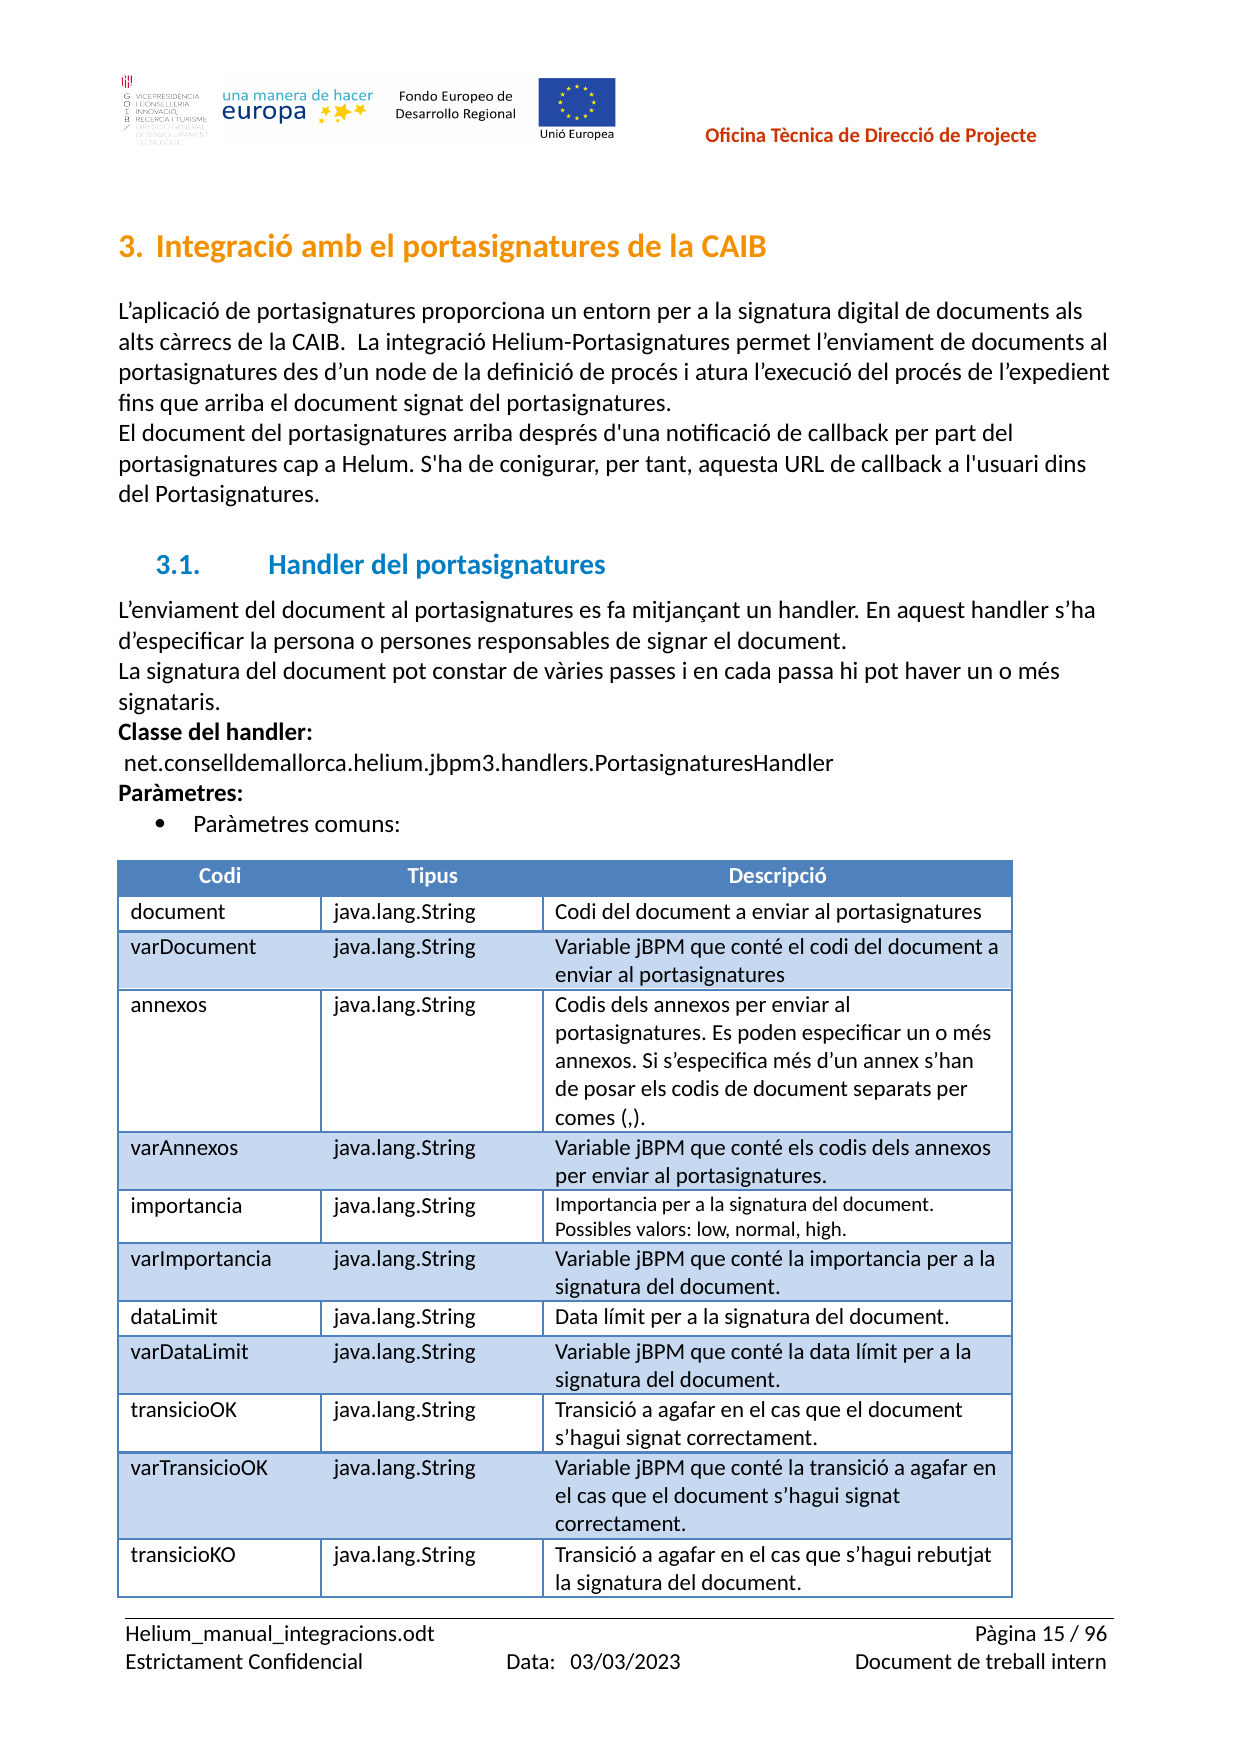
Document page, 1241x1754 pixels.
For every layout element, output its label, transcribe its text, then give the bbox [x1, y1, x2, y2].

table_cell varAnnexos [119, 1133, 321, 1189]
text Classe del handler: [118, 717, 1122, 747]
table_cell annexos [119, 991, 320, 1131]
table_header Tipus [321, 862, 543, 895]
text L’aplicació de portasignatures proporciona un entorn per a la signatura digital de documents als alts càrrecs de la CAIB. La integració Helium-Portasignatures permet l’enviament de documents al portasignatures des d’un node de la definició de procés i atura l’execució del procés de l’expedient fins que arriba el document signat del portasignatures. [118, 295, 1122, 417]
table_cell varTransicioOK [119, 1454, 321, 1538]
text net.conselldemallorca.helium.jbpm3.handlers.PortasignaturesHandler [118, 747, 1122, 778]
table_cell java.lang.String [322, 1395, 542, 1451]
subtitle Integració amb el portasignatures de la CAIB [118, 225, 1122, 266]
table_cell Codis dels annexos per enviar al portasignatures. Es poden especificar un o més annexos. Si s’especifica més d’un annex s’han de posar els codis de document separats per comes (,). [544, 991, 1011, 1131]
table_cell java.lang.String [321, 1244, 543, 1300]
text La signatura del document pot constar de vàries passes i en cada passa hi pot haver un o més signataris. [118, 656, 1122, 717]
table_cell java.lang.String [321, 1454, 543, 1538]
table_cell Transició a agafar en el cas que el document s’hagui signat correctament. [544, 1395, 1011, 1451]
text L’enviament del document al portasignatures es fa mitjançant un handler. En aquest handler s’ha d’especificar la persona o persones responsables de signar el document. [118, 594, 1122, 656]
table_cell java.lang.String [321, 933, 543, 988]
table_cell Variable jBPM que conté la transició a agafar en el cas que el document s’hagui signat correctament. [543, 1454, 1011, 1538]
text El document del portasignatures arriba després d'una notificació de callback per part del portasignatures cap a Helum. S'ha de conigurar, per tant, aquesta URL de callback a l'usuari dins del Portasignatures. [118, 417, 1122, 509]
table_cell varDocument [119, 933, 321, 988]
table_cell varDataLimit [119, 1337, 321, 1393]
picture [219, 73, 621, 147]
table_cell Data límit per a la signatura del document. [544, 1302, 1011, 1335]
table_cell java.lang.String [322, 1191, 542, 1242]
table_cell varImportancia [119, 1244, 321, 1300]
table_cell java.lang.String [322, 1302, 542, 1335]
table_cell Importancia per a la signatura del document. Possibles valors: low, normal, high. [544, 1191, 1011, 1242]
table_cell transicioKO [119, 1540, 320, 1596]
subtitle Handler del portasignatures [155, 546, 1122, 582]
table_cell java.lang.String [322, 1540, 542, 1596]
table_cell Variable jBPM que conté la data límit per a la signatura del document. [543, 1337, 1011, 1393]
table_cell importancia [119, 1191, 320, 1242]
table_cell dataLimit [119, 1302, 320, 1335]
table_cell Variable jBPM que conté la importancia per a la signatura del document. [543, 1244, 1011, 1300]
table_cell Codi del document a enviar al portasignatures [544, 897, 1011, 930]
table_cell Variable jBPM que conté els codis dels annexos per enviar al portasignatures. [543, 1133, 1011, 1189]
table_cell Variable jBPM que conté el codi del document a enviar al portasignatures [543, 933, 1011, 988]
table_header Codi [119, 862, 321, 895]
table_cell java.lang.String [322, 897, 542, 930]
table_cell java.lang.String [322, 991, 542, 1131]
table_cell java.lang.String [321, 1337, 543, 1393]
table_cell document [119, 897, 320, 930]
table_cell Transició a agafar en el cas que s’hagui rebutjat la signatura del document. [544, 1540, 1011, 1596]
picture [118, 73, 213, 147]
list Paràmetres comuns: [156, 808, 1122, 839]
table_cell transicioOK [119, 1395, 320, 1451]
table_header Descripció [543, 862, 1011, 895]
table_cell java.lang.String [321, 1133, 543, 1189]
text Paràmetres: [118, 778, 1122, 808]
